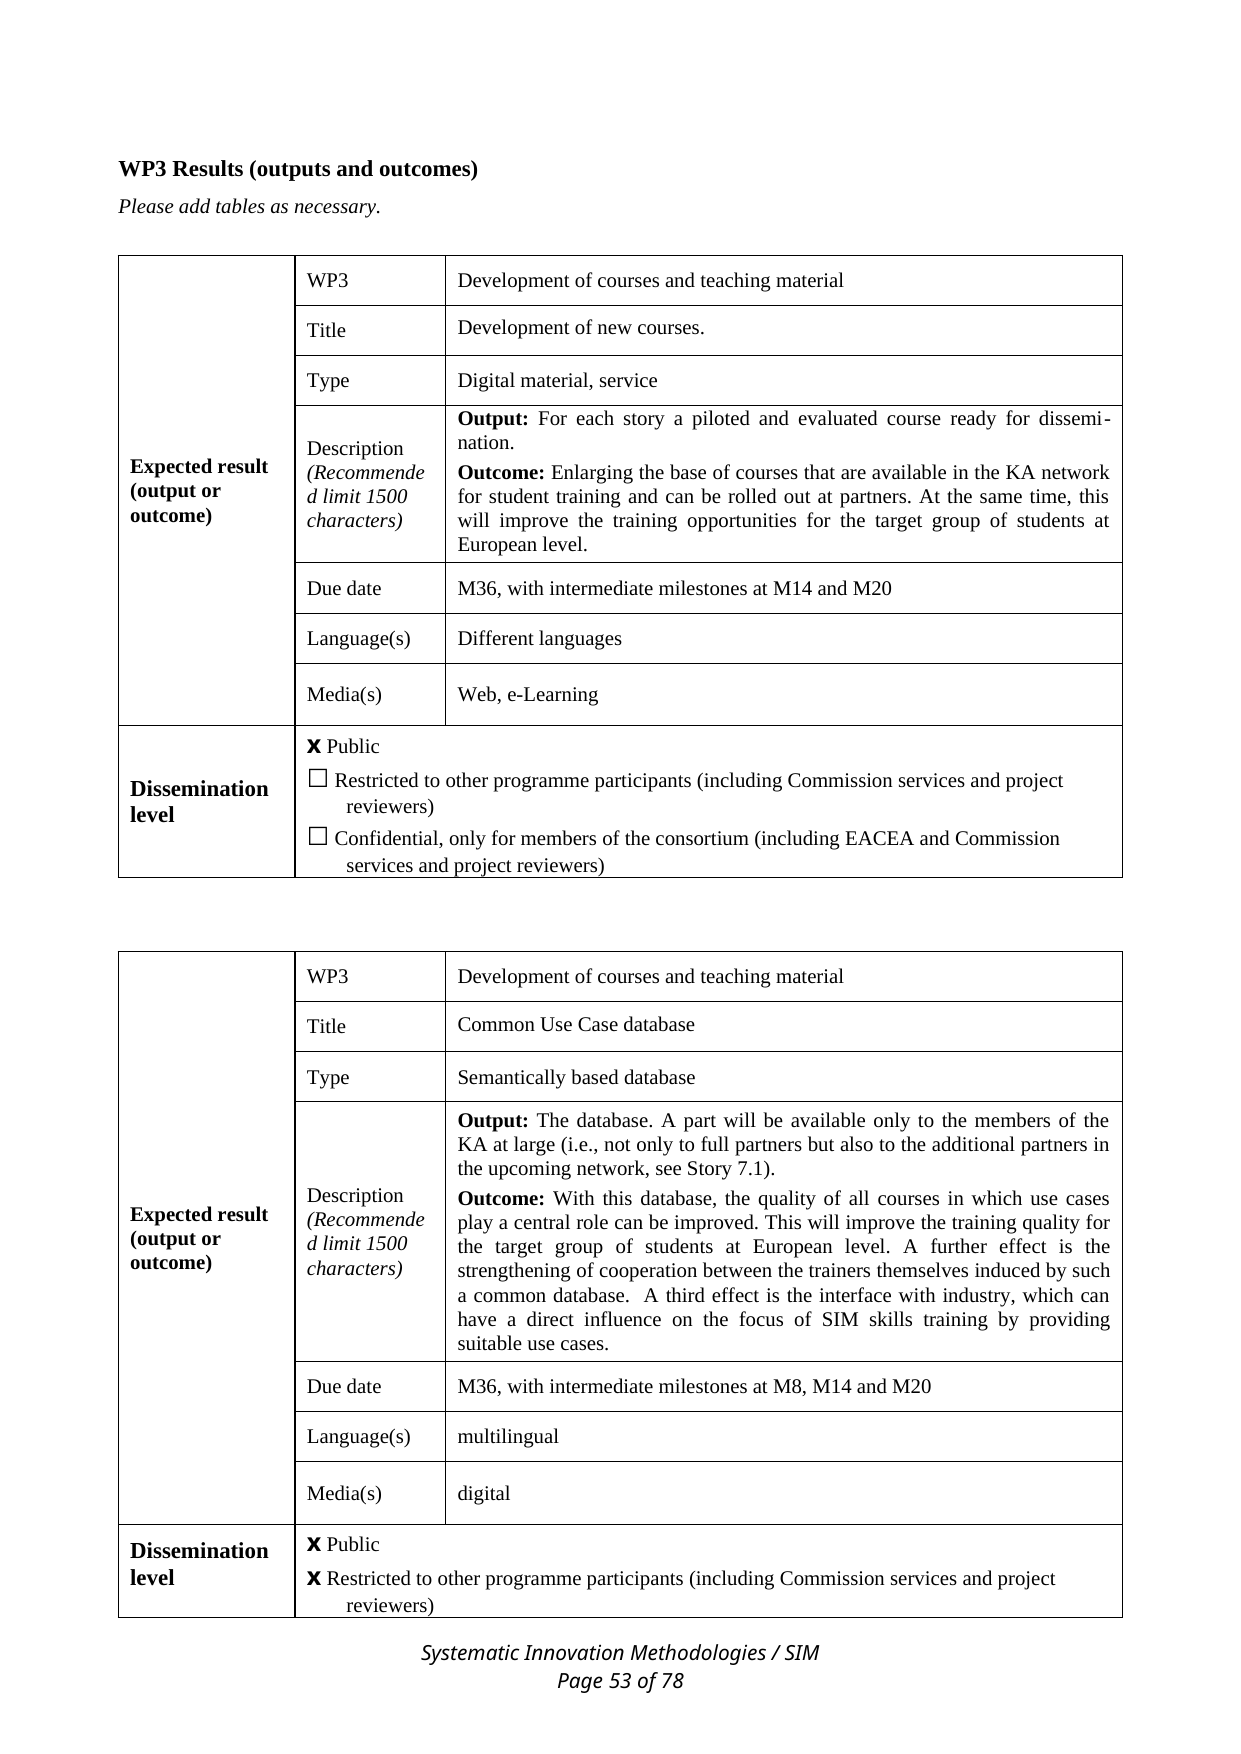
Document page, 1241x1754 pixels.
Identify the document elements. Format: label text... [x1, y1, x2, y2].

table_cell M36, with intermediate milestones at M8, M14 and M20 [446, 1362, 1122, 1411]
table_cell multilingual [446, 1412, 1122, 1461]
text Please add tables as necessary. [118, 194, 1122, 218]
table_cell Output: For each story a piloted and evaluated course ready for dissemi­nation. Outcome: Enlarging the base of courses that are available in the KA network for student training and can be rolled out at partners. At the same time, this will improve the training opportunities for the target group of students at European level. [446, 406, 1122, 562]
table_header Expected result (output or outcome) [119, 256, 294, 725]
table_cell Web, e-Learning [446, 664, 1122, 725]
table_cell Development of new courses. [446, 306, 1122, 355]
table_header WP3 [296, 952, 445, 1001]
table_cell Dissemination level [119, 1525, 294, 1617]
table_cell Semantically based database [446, 1052, 1122, 1101]
table_cell Title [296, 306, 445, 355]
table_cell x Public x Restricted to other programme participants (including Commission services and project reviewers) [296, 1525, 1122, 1617]
table_cell M36, with intermediate milestones at M14 and M20 [446, 563, 1122, 612]
table_cell Common Use Case database [446, 1002, 1122, 1051]
table_cell Type [296, 356, 445, 405]
table_cell Due date [296, 563, 445, 612]
table_cell Different languages [446, 614, 1122, 662]
table_header Development of courses and teaching material [446, 952, 1122, 1001]
table_cell Digital material, service [446, 356, 1122, 405]
table_cell Description (Recommended limit 1500 characters) [296, 406, 445, 562]
table_cell Description (Recommended limit 1500 characters) [296, 1102, 445, 1361]
table_cell Media(s) [296, 664, 445, 725]
table_cell Type [296, 1052, 445, 1101]
table_cell Output: The database. A part will be available only to the members of the KA at large (i.e., not only to full partners but also to the additional partners in the upcoming network, see Story 7.1). Outcome: With this database, the quality of all courses in which use cases play a central role can be improved. This will improve the training quality for the target group of students at European level. A further effect is the strengthening of cooperation between the trainers themselves induced by such a common database. A third effect is the interface with industry, which can have a direct influence on the focus of SIM skills training by providing suitable use cases. [446, 1102, 1122, 1361]
table_cell Dissemination level [119, 726, 294, 877]
table_cell Language(s) [296, 614, 445, 662]
table_header Expected result (output or outcome) [119, 952, 294, 1524]
table_cell x Public ☐ Restricted to other programme participants (including Commission services and project reviewers) ☐ Confidential, only for members of the consortium (including EACEA and Commission services and project reviewers) [296, 726, 1122, 877]
table_cell Due date [296, 1362, 445, 1411]
table_cell Title [296, 1002, 445, 1051]
table_cell Media(s) [296, 1462, 445, 1524]
text WP3 Results (outputs and outcomes) [118, 155, 1122, 182]
table_header WP3 [296, 256, 445, 305]
table_cell Language(s) [296, 1412, 445, 1461]
table_cell digital [446, 1462, 1122, 1524]
table_header Development of courses and teaching material [446, 256, 1122, 305]
